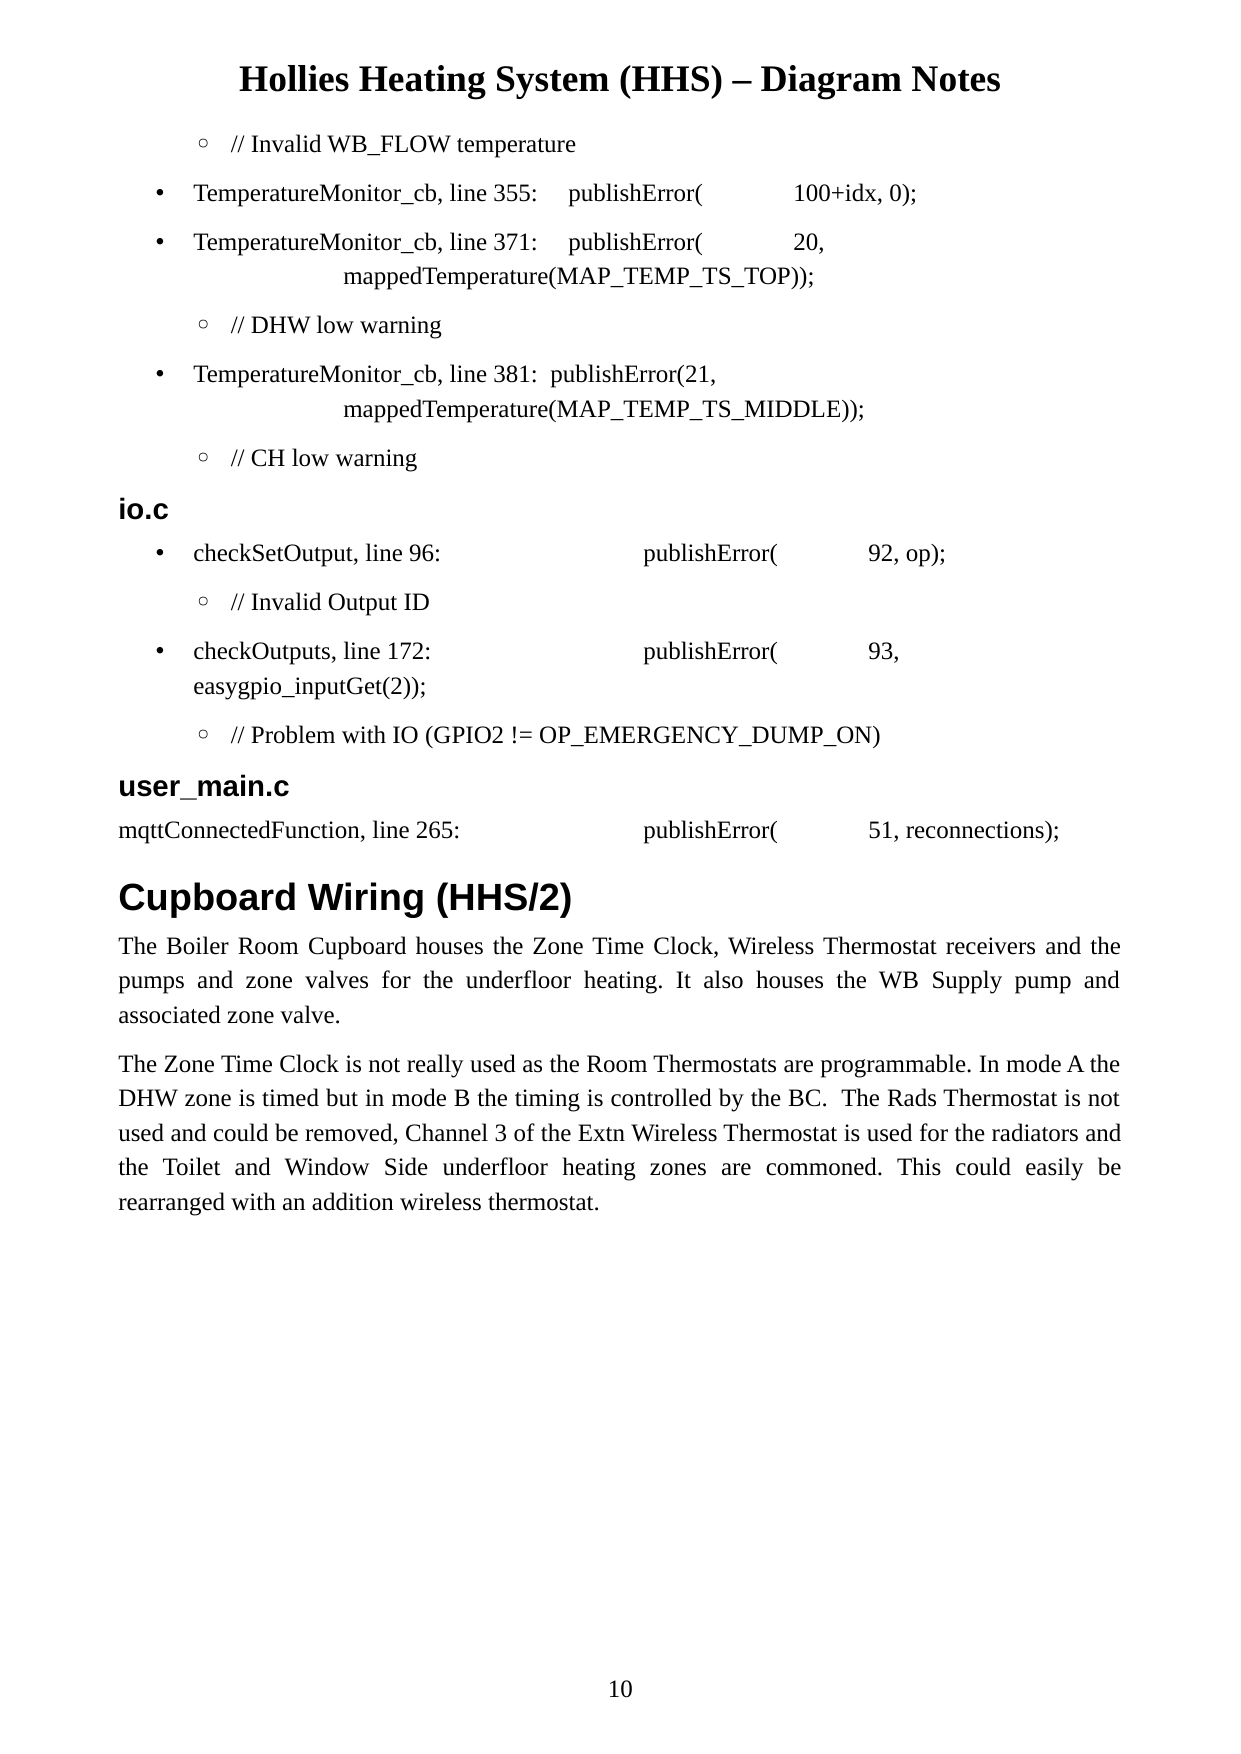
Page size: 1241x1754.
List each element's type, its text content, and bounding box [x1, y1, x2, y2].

list // DHW low warning [193, 310, 1122, 339]
subtitle user_main.c [118, 769, 1122, 803]
list checkOutputs, line 172: publishError( 93, easygpio_inputGet(2)); [156, 636, 1122, 699]
list TemperatureMonitor_cb, line 355: publishError( 100+idx, 0); [156, 178, 1122, 206]
list checkSetOutput, line 96: publishError( 92, op); [156, 538, 1122, 567]
subtitle io.c [118, 492, 1122, 526]
list TemperatureMonitor_cb, line 371: publishError( 20, mappedTemperature(MAP_TEMP_TS_TOP)); [156, 227, 1122, 290]
subtitle Cupboard Wiring (HHS/2) [118, 875, 1122, 918]
list TemperatureMonitor_cb, line 381: publishError(21, mappedTemperature(MAP_TEMP_TS_MIDDLE)); [156, 359, 1122, 423]
text mqttConnectedFunction, line 265: publishError( 51, reconnections); [118, 815, 1122, 844]
text The Zone Time Clock is not really used as the Room Thermostats are programmable. In mode A the DHW zone is timed but in mode B the timing is controlled by the BC. The Rads Thermostat is not used and could be removed, Channel 3 of the Extn Wireless Thermostat is used for the radiators and the Toilet and Window Side underfloor heating zones are commoned. This could easily be rearranged with an addition wireless thermostat. [118, 1049, 1122, 1216]
list // Invalid WB_FLOW temperature [193, 129, 1122, 157]
text The Boiler Room Cupboard houses the Zone Time Clock, Wireless Thermostat receivers and the pumps and zone valves for the underfloor heating. It also houses the WB Supply pump and associated zone valve. [118, 931, 1122, 1028]
list // Problem with IO (GPIO2 != OP_EMERGENCY_DUMP_ON) [193, 720, 1122, 749]
list // CH low warning [193, 443, 1122, 472]
list // Invalid Output ID [193, 587, 1122, 616]
